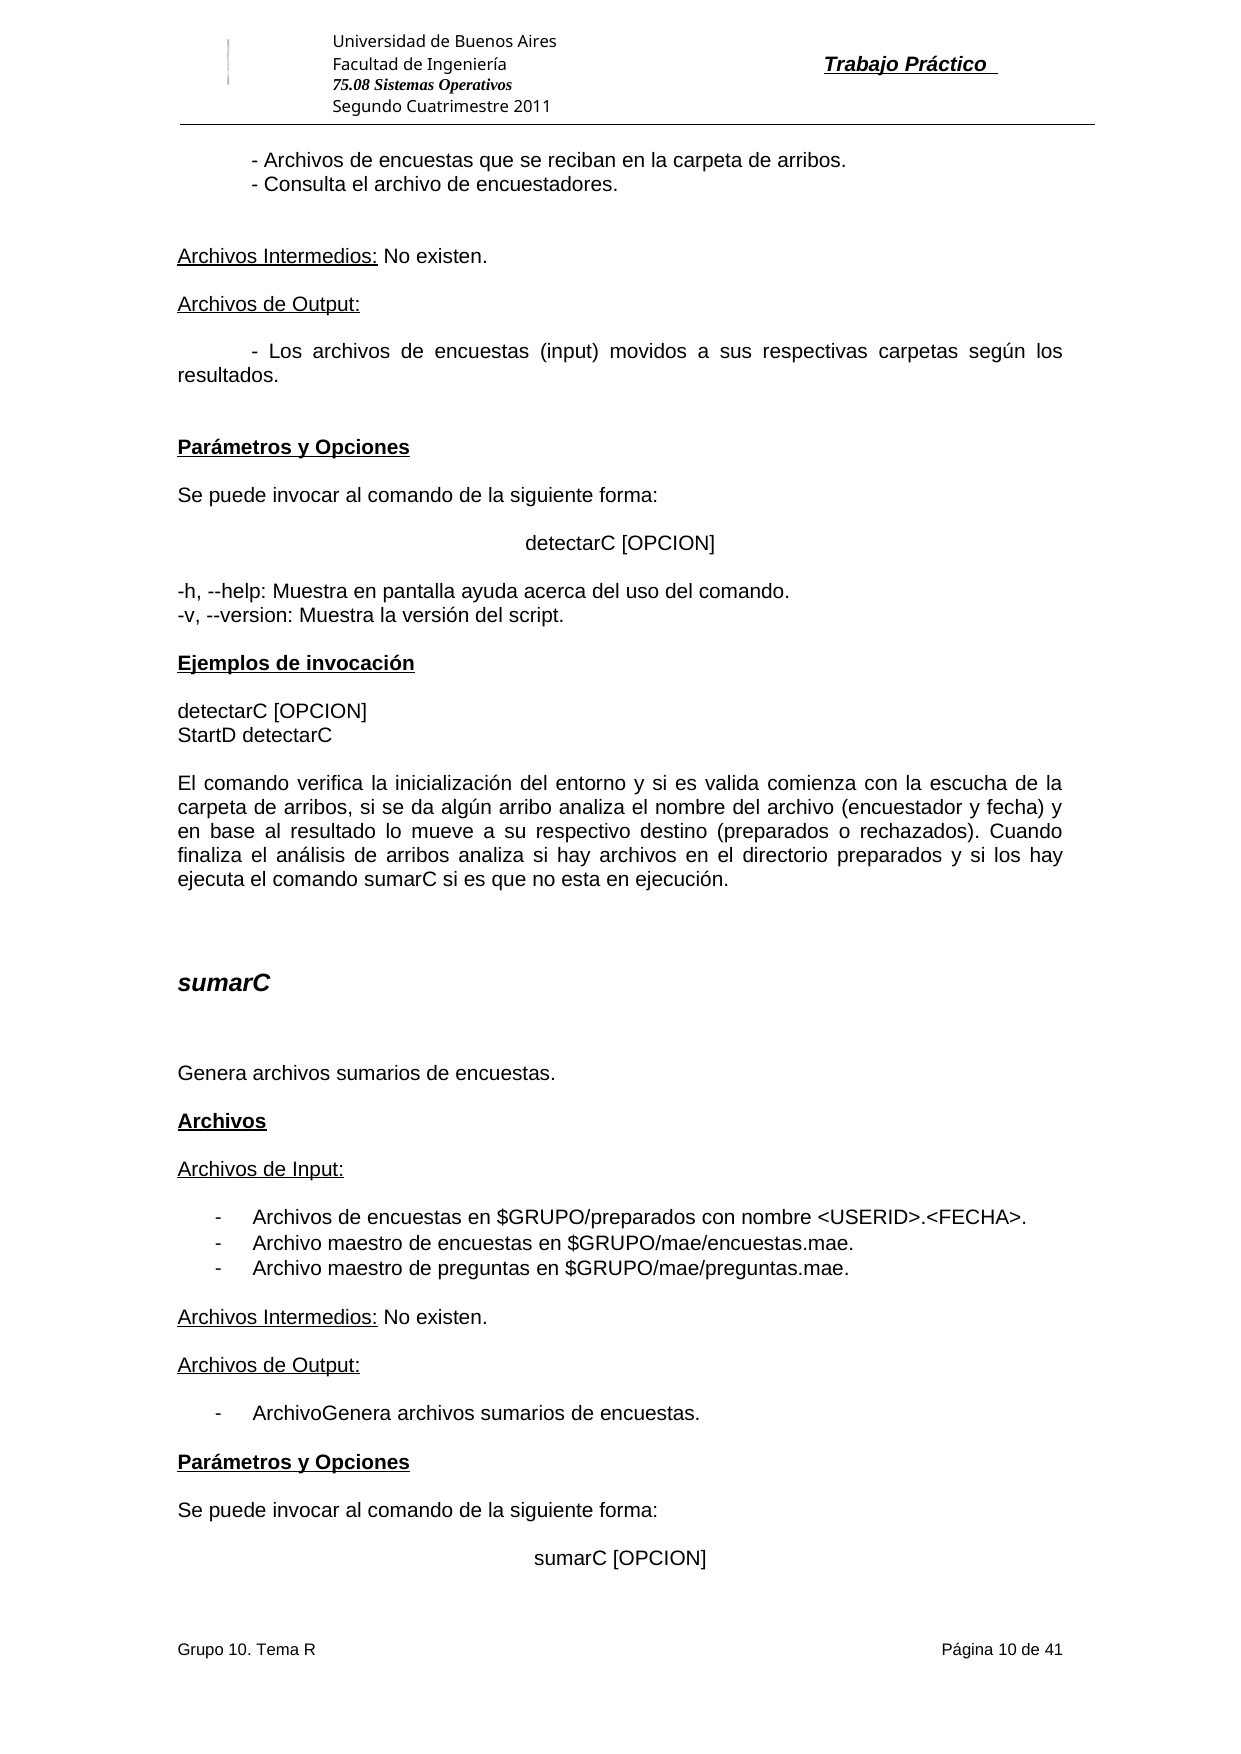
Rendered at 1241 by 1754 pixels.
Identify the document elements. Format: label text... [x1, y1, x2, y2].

text Ejemplos de invocación [177, 651, 1063, 675]
list Archivo maestro de preguntas en $GRUPO/mae/preguntas.mae. [215, 1255, 1063, 1281]
text El comando verifica la inicialización del entorno y si es valida comienza con la escucha de la carpeta de arribos, si se da algún arribo analiza el nombre del archivo (encuestador y fecha) y en base al resultado lo mueve a su respectivo destino (preparados o rechazados). Cuando finaliza el análisis de arribos analiza si hay archivos en el directorio preparados y si los hay ejecuta el comando sumarC si es que no esta en ejecución. [177, 771, 1063, 890]
text detectarC [OPCION] [177, 531, 1063, 555]
text StartD detectarC [177, 723, 1063, 747]
text - Los archivos de encuestas (input) movidos a sus respectivas carpetas según los resultados. [177, 339, 1063, 387]
text -h, --help: Muestra en pantalla ayuda acerca del uso del comando. [177, 579, 1063, 603]
text Parámetros y Opciones [177, 435, 1063, 459]
subtitle sumarC [177, 968, 1063, 997]
text Se puede invocar al comando de la siguiente forma: [177, 1498, 1063, 1522]
text Archivos Intermedios: No existen. [177, 1304, 1063, 1328]
text Parámetros y Opciones [177, 1450, 1063, 1474]
text Genera archivos sumarios de encuestas. [177, 1061, 1063, 1084]
list ArchivoGenera archivos sumarios de encuestas. [215, 1400, 1063, 1426]
list Archivos de encuestas en $GRUPO/preparados con nombre <USERID>.<FECHA>. [215, 1204, 1063, 1230]
text Archivos de Output: [177, 291, 1063, 315]
text Archivos de Output: [177, 1352, 1063, 1376]
list - Consulta el archivo de encuestadores. [177, 172, 1063, 196]
text Archivos [177, 1108, 1063, 1132]
text detectarC [OPCION] [177, 699, 1063, 723]
text sumarC [OPCION] [177, 1546, 1063, 1569]
text Se puede invocar al comando de la siguiente forma: [177, 483, 1063, 507]
list Archivo maestro de encuestas en $GRUPO/mae/encuestas.mae. [215, 1230, 1063, 1255]
list - Archivos de encuestas que se reciban en la carpeta de arribos. [177, 148, 1063, 172]
text -v, --version: Muestra la versión del script. [177, 603, 1063, 627]
text Archivos Intermedios: No existen. [177, 243, 1063, 267]
text Archivos de Input: [177, 1156, 1063, 1180]
